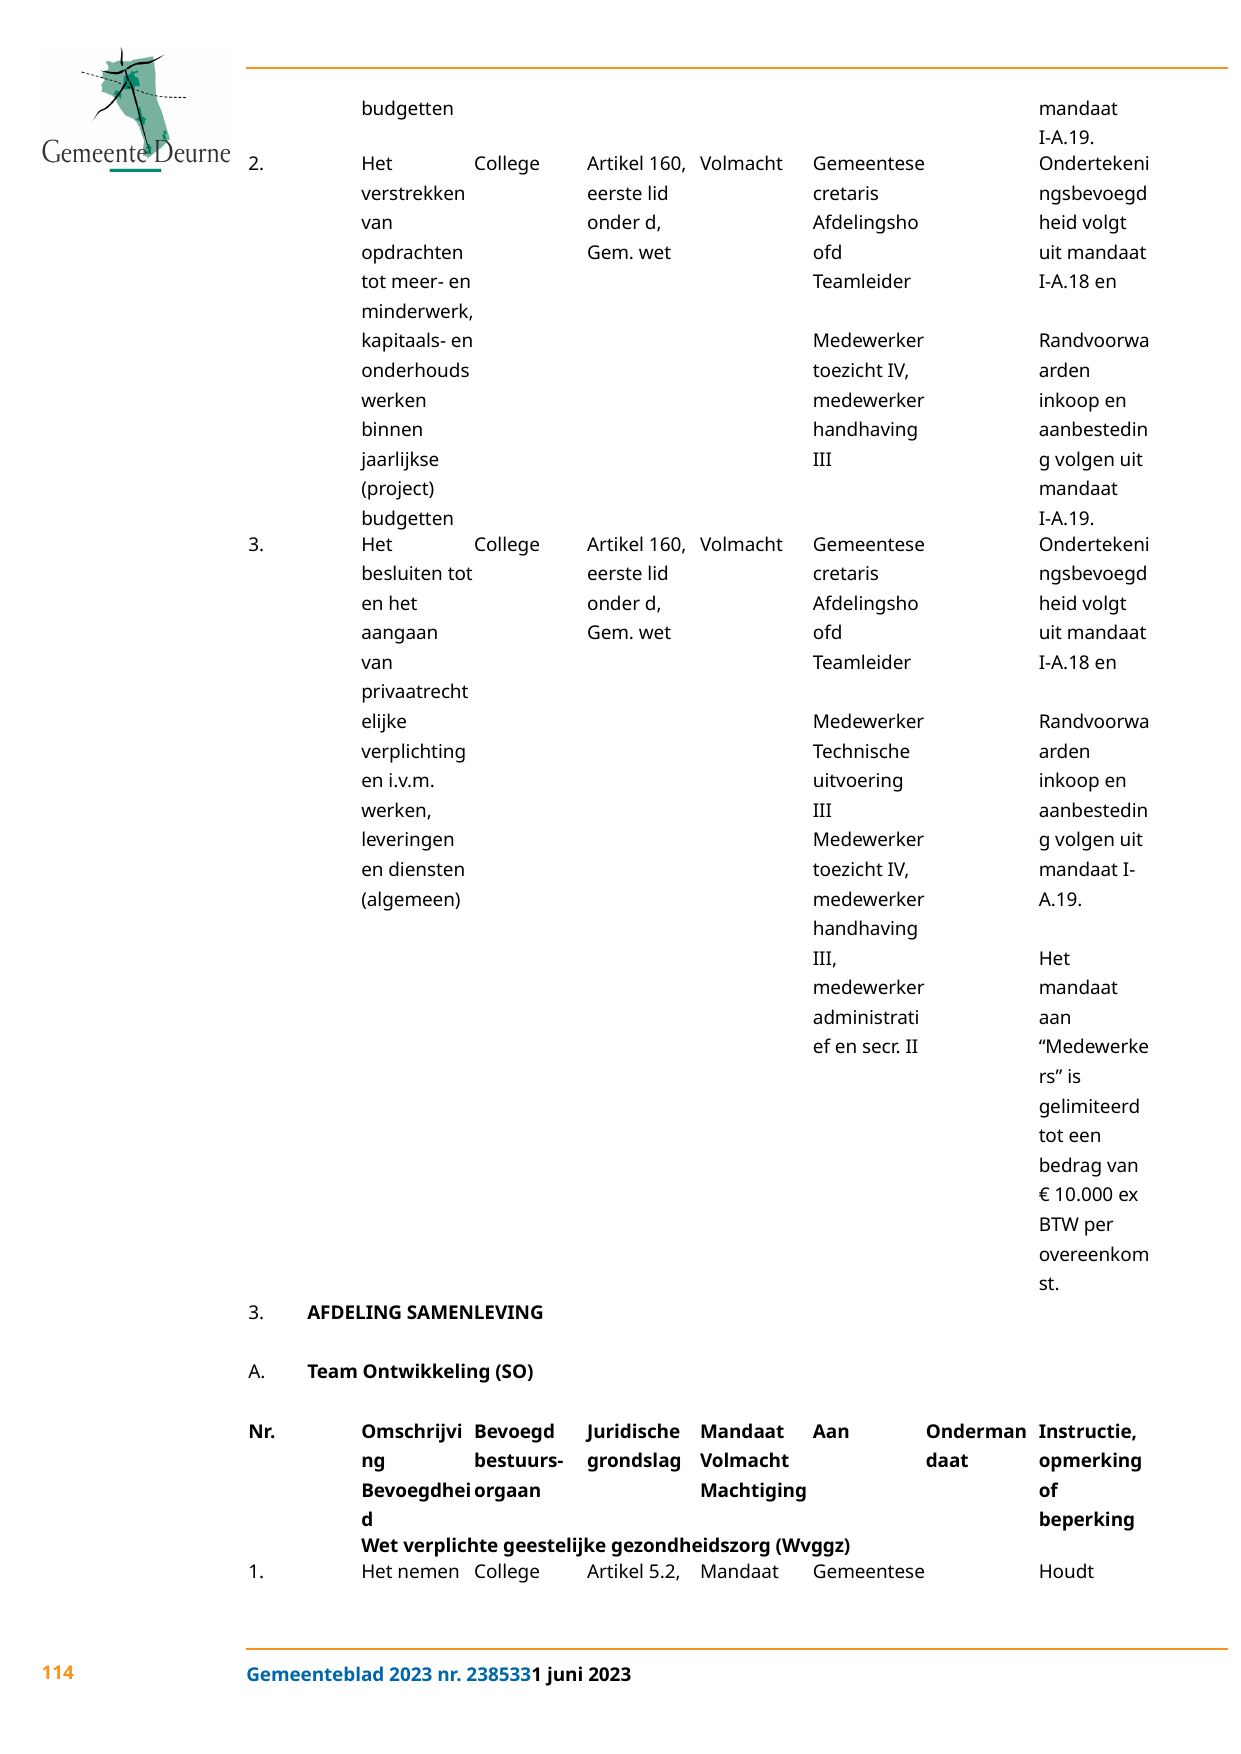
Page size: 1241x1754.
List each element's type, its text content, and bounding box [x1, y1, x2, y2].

table_cell budgetten [361, 95, 474, 150]
table_cell Volmacht [700, 150, 813, 531]
table_header Omschrijving Bevoegdheid [361, 1418, 474, 1532]
table_cell Wet verplichte geestelijke gezondheidszorg (Wvggz) [361, 1532, 1152, 1558]
table_cell College [474, 1558, 587, 1584]
table_cell [926, 150, 1038, 531]
table_cell College [474, 150, 587, 531]
table_cell [248, 95, 361, 150]
picture [41, 47, 231, 172]
table_cell 2. [248, 150, 361, 531]
list AFDELING SAMENLEVING [248, 1299, 1152, 1325]
table_cell Het besluiten tot en het aangaan van privaatrechtelijke verplichtingen i.v.m. werken, leveringen en diensten (algemeen) [361, 531, 474, 1296]
table_header Juridische grondslag [587, 1418, 700, 1532]
table_cell 3. [248, 531, 361, 1296]
table_cell 1. [248, 1558, 361, 1584]
table_cell College [474, 531, 587, 1296]
table_cell Ondertekeningsbevoegdheid volgt uit mandaat I-A.18 en Randvoorwaarden inkoop en aanbesteding volgen uit mandaat I-A.19. [1039, 150, 1152, 531]
table_cell [813, 95, 926, 150]
table_cell [926, 1558, 1038, 1584]
table_header Nr. [248, 1418, 361, 1532]
table_cell [248, 1532, 361, 1558]
table_cell Volmacht [700, 531, 813, 1296]
table_cell Artikel 160, eerste lid onder d, Gem. wet [587, 531, 700, 1296]
table_cell Het verstrekken van opdrachten tot meer- en minderwerk, kapitaals- en onderhoudswerken binnen jaarlijkse (project) budgetten [361, 150, 474, 531]
table_cell Gemeentesecretaris Afdelingshoofd Teamleider Medewerker toezicht IV, medewerker handhaving III [813, 150, 926, 531]
table_header Instructie, opmerking of beperking [1039, 1418, 1152, 1532]
table_cell [926, 531, 1038, 1296]
table_cell [926, 95, 1038, 150]
table_cell Houdt [1039, 1558, 1152, 1584]
table_header Bevoegd bestuurs-orgaan [474, 1418, 587, 1532]
table_cell [587, 95, 700, 150]
table_cell Ondertekeningsbevoegdheid volgt uit mandaat I-A.18 en Randvoorwaarden inkoop en aanbesteding volgen uit mandaat I-A.19. Het mandaat aan “Medewerkers” is gelimiteerd tot een bedrag van € 10.000 ex BTW per overeenkomst. [1039, 531, 1152, 1296]
list Team Ontwikkeling (SO) [248, 1358, 1152, 1384]
table_cell [474, 95, 587, 150]
table_cell Artikel 160, eerste lid onder d, Gem. wet [587, 150, 700, 531]
table_cell Artikel 5.2, [587, 1558, 700, 1584]
table_header Ondermandaat [926, 1418, 1038, 1532]
table_cell Gemeentese [813, 1558, 926, 1584]
table_cell [700, 95, 813, 150]
table_cell Het nemen [361, 1558, 474, 1584]
table_cell mandaat I-A.19. [1039, 95, 1152, 150]
table_cell Gemeentesecretaris Afdelingshoofd Teamleider Medewerker Technische uitvoering III Medewerker toezicht IV, medewerker handhaving III, medewerker administratief en secr. II [813, 531, 926, 1296]
table_header Mandaat Volmacht Machtiging [700, 1418, 813, 1532]
table_cell Mandaat [700, 1558, 813, 1584]
table_header Aan [813, 1418, 926, 1532]
